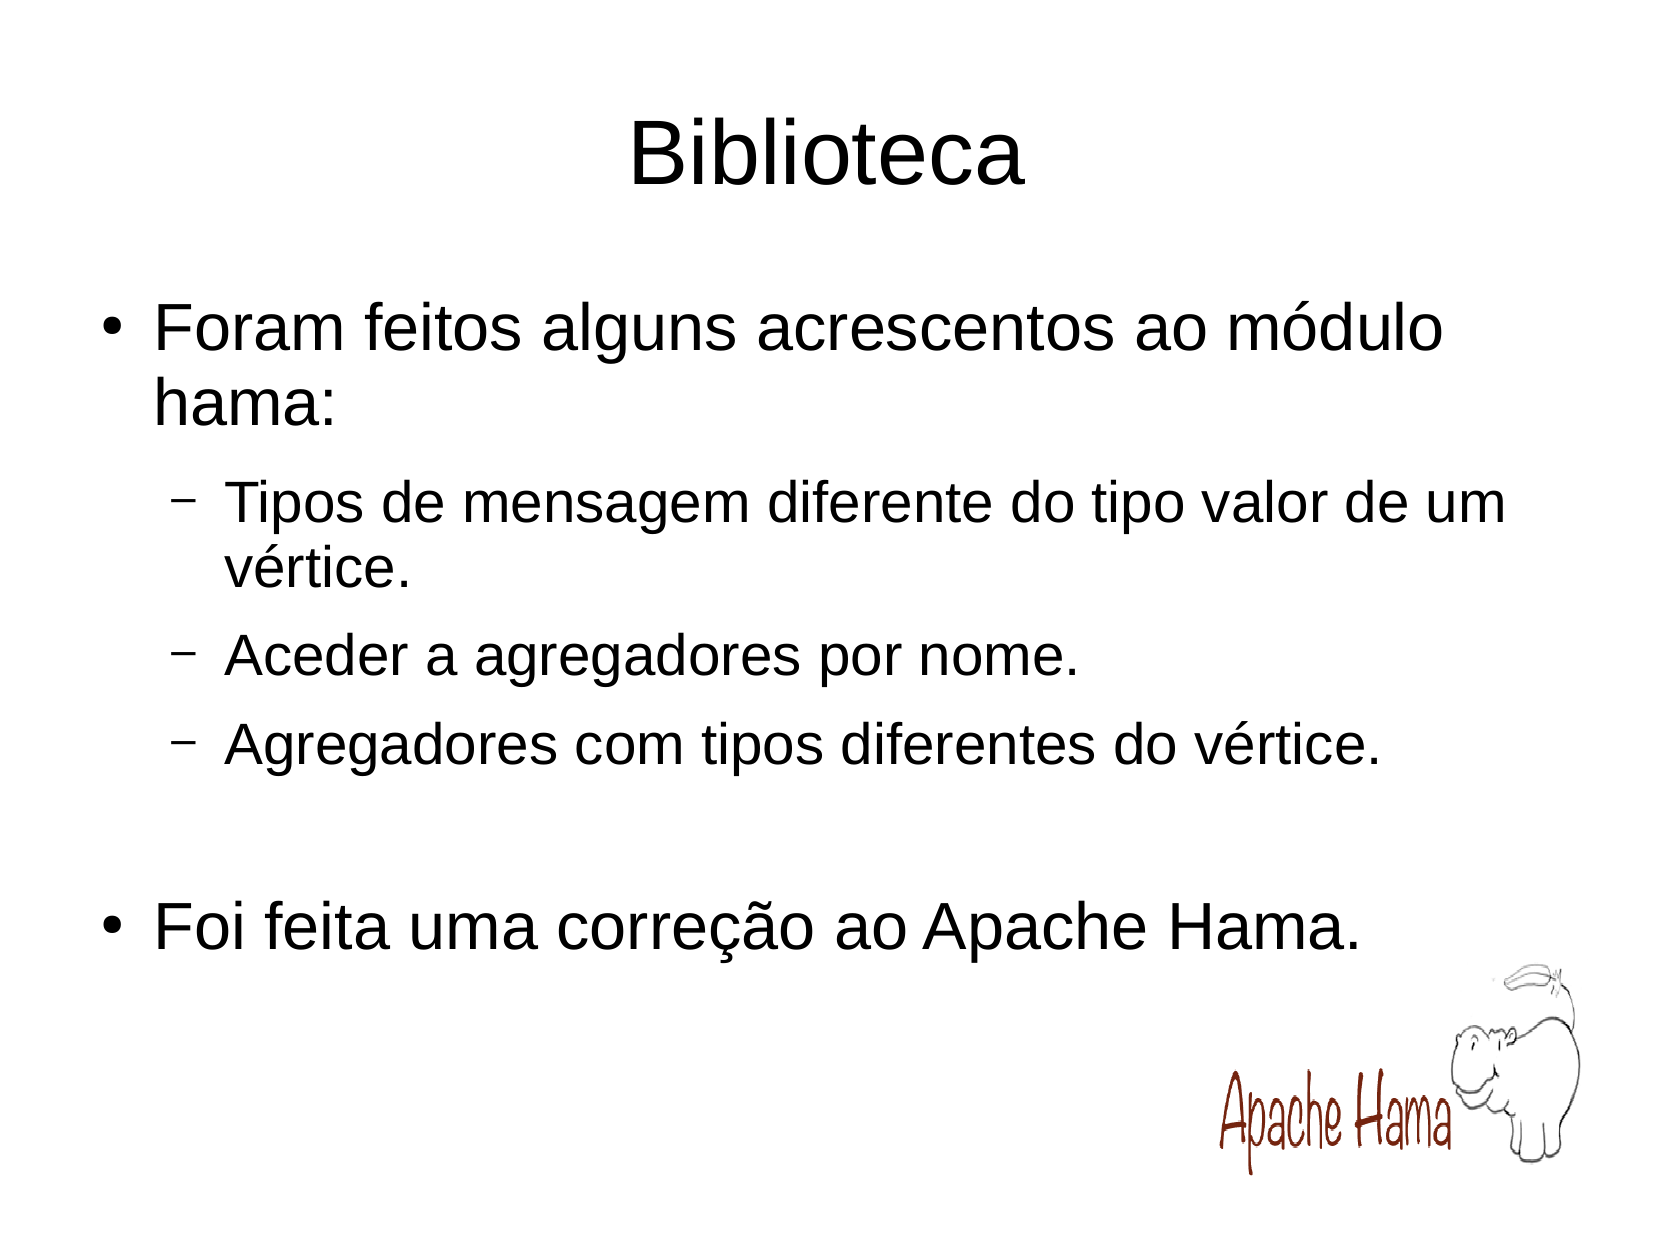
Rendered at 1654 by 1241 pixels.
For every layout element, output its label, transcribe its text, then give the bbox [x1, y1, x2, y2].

title Biblioteca [82, 49, 1571, 257]
list Foram feitos alguns acrescentos ao módulo hama: Tipos de mensagem diferente do tipo valor de um vértice. Aceder a agregadores por nome. Agregadores com tipos diferentes do vértice. Foi feita uma correção ao Apache Hama. [82, 290, 1571, 1010]
picture [1203, 959, 1591, 1186]
